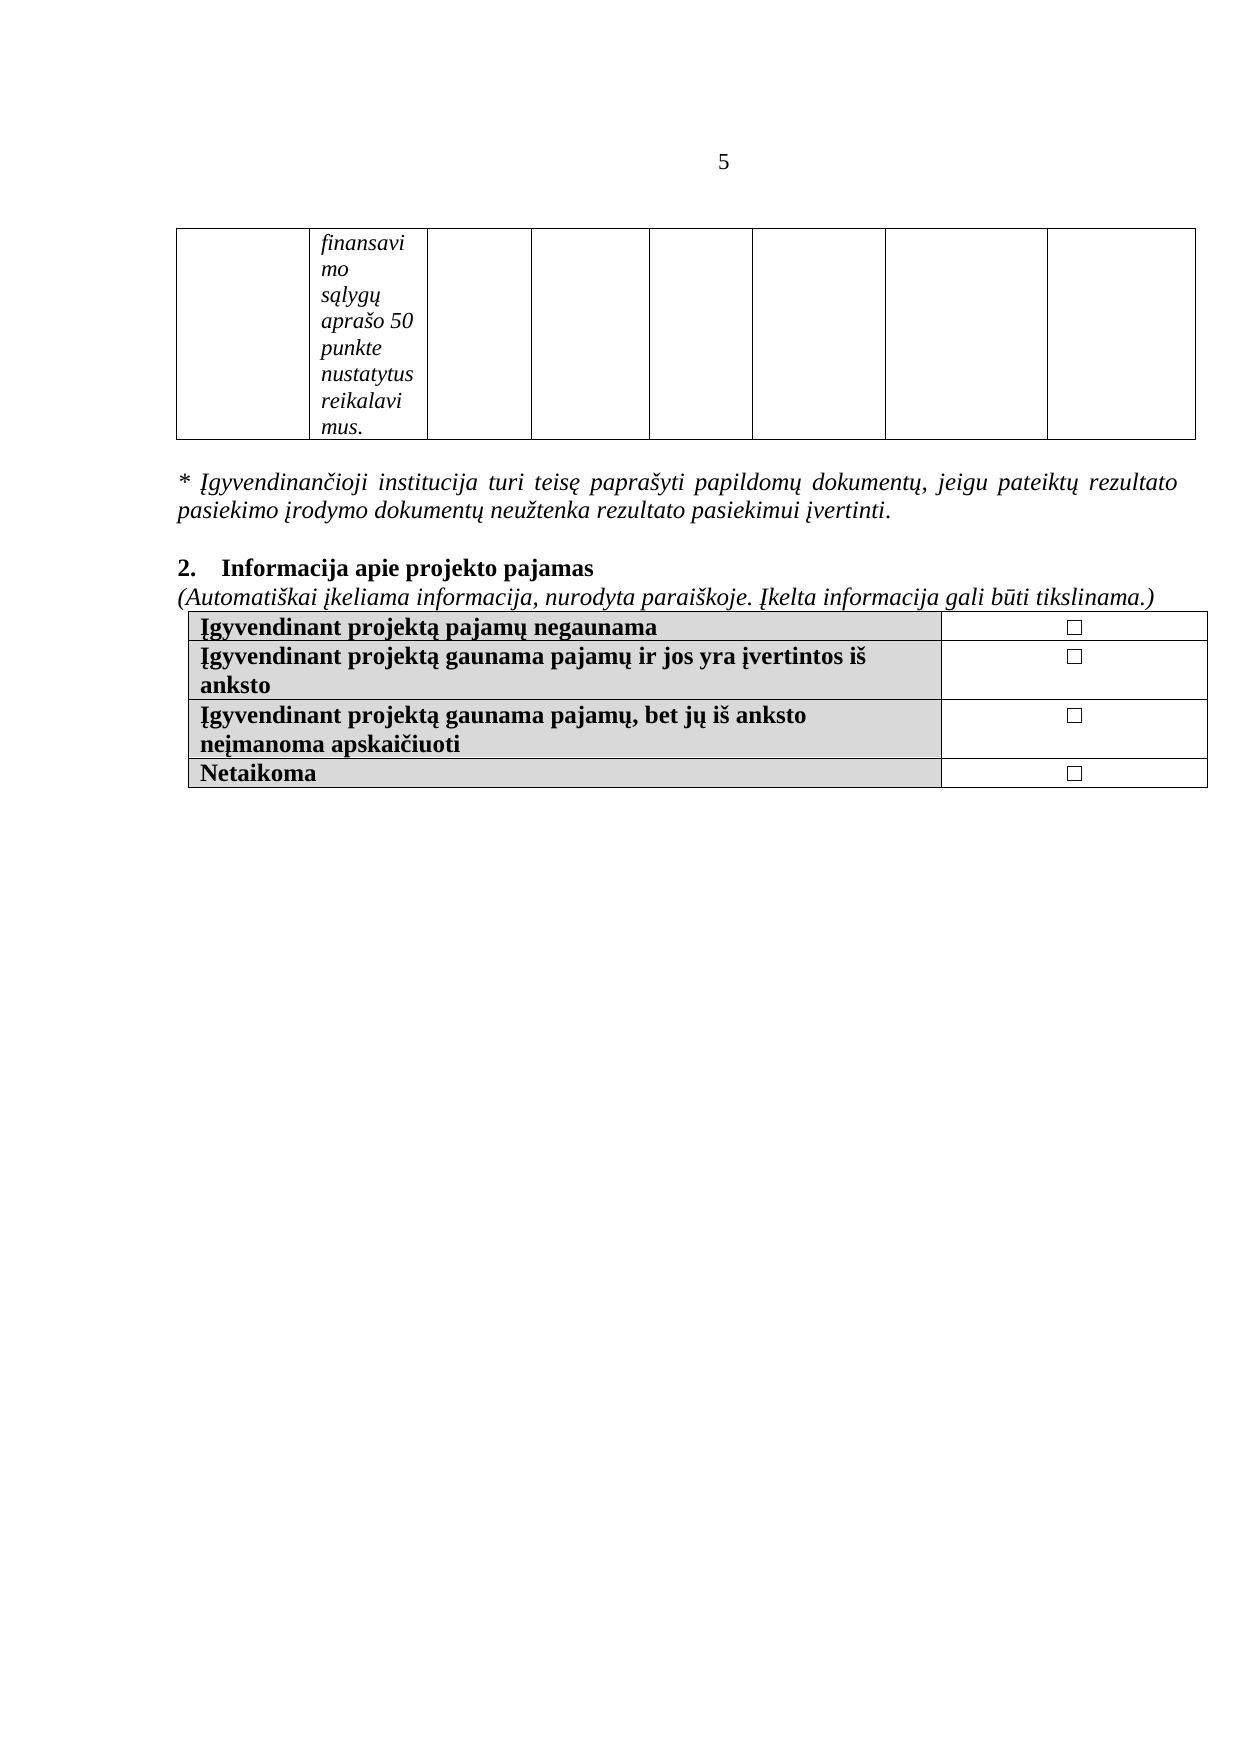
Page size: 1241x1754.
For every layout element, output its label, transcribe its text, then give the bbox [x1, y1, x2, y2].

table_header Įgyvendinant projektą pajamų negaunama [189, 612, 941, 640]
table_header □ [942, 612, 1207, 640]
table_cell □ [942, 759, 1207, 787]
table_cell [428, 229, 531, 439]
table_cell Įgyvendinant projektą gaunama pajamų ir jos yra įvertintos iš anksto [189, 641, 941, 699]
table_cell [1048, 229, 1195, 439]
table_cell [177, 229, 309, 439]
table_cell [650, 229, 752, 439]
text (Automatiškai įkeliama informacija, nurodyta paraiškoje. Įkelta informacija gali būti tikslinama.) [177, 582, 1181, 611]
table_cell Netaikoma [189, 759, 941, 787]
table_cell [886, 229, 1047, 439]
table_cell □ [942, 641, 1207, 699]
text * Įgyvendinančioji institucija turi teisę paprašyti papildomų dokumentų, jeigu pateiktų rezultato pasiekimo įrodymo dokumentų neužtenka rezultato pasiekimui įvertinti. [177, 467, 1181, 524]
table_cell finansavimo sąlygų aprašo 50 punkte nustatytus reikalavimus. [310, 229, 427, 439]
table_cell □ [942, 700, 1207, 757]
table_cell Įgyvendinant projektą gaunama pajamų, bet jų iš anksto neįmanoma apskaičiuoti [189, 700, 941, 757]
table_cell [532, 229, 649, 439]
text 2. Informacija apie projekto pajamas [177, 553, 1181, 582]
table_cell [753, 229, 885, 439]
